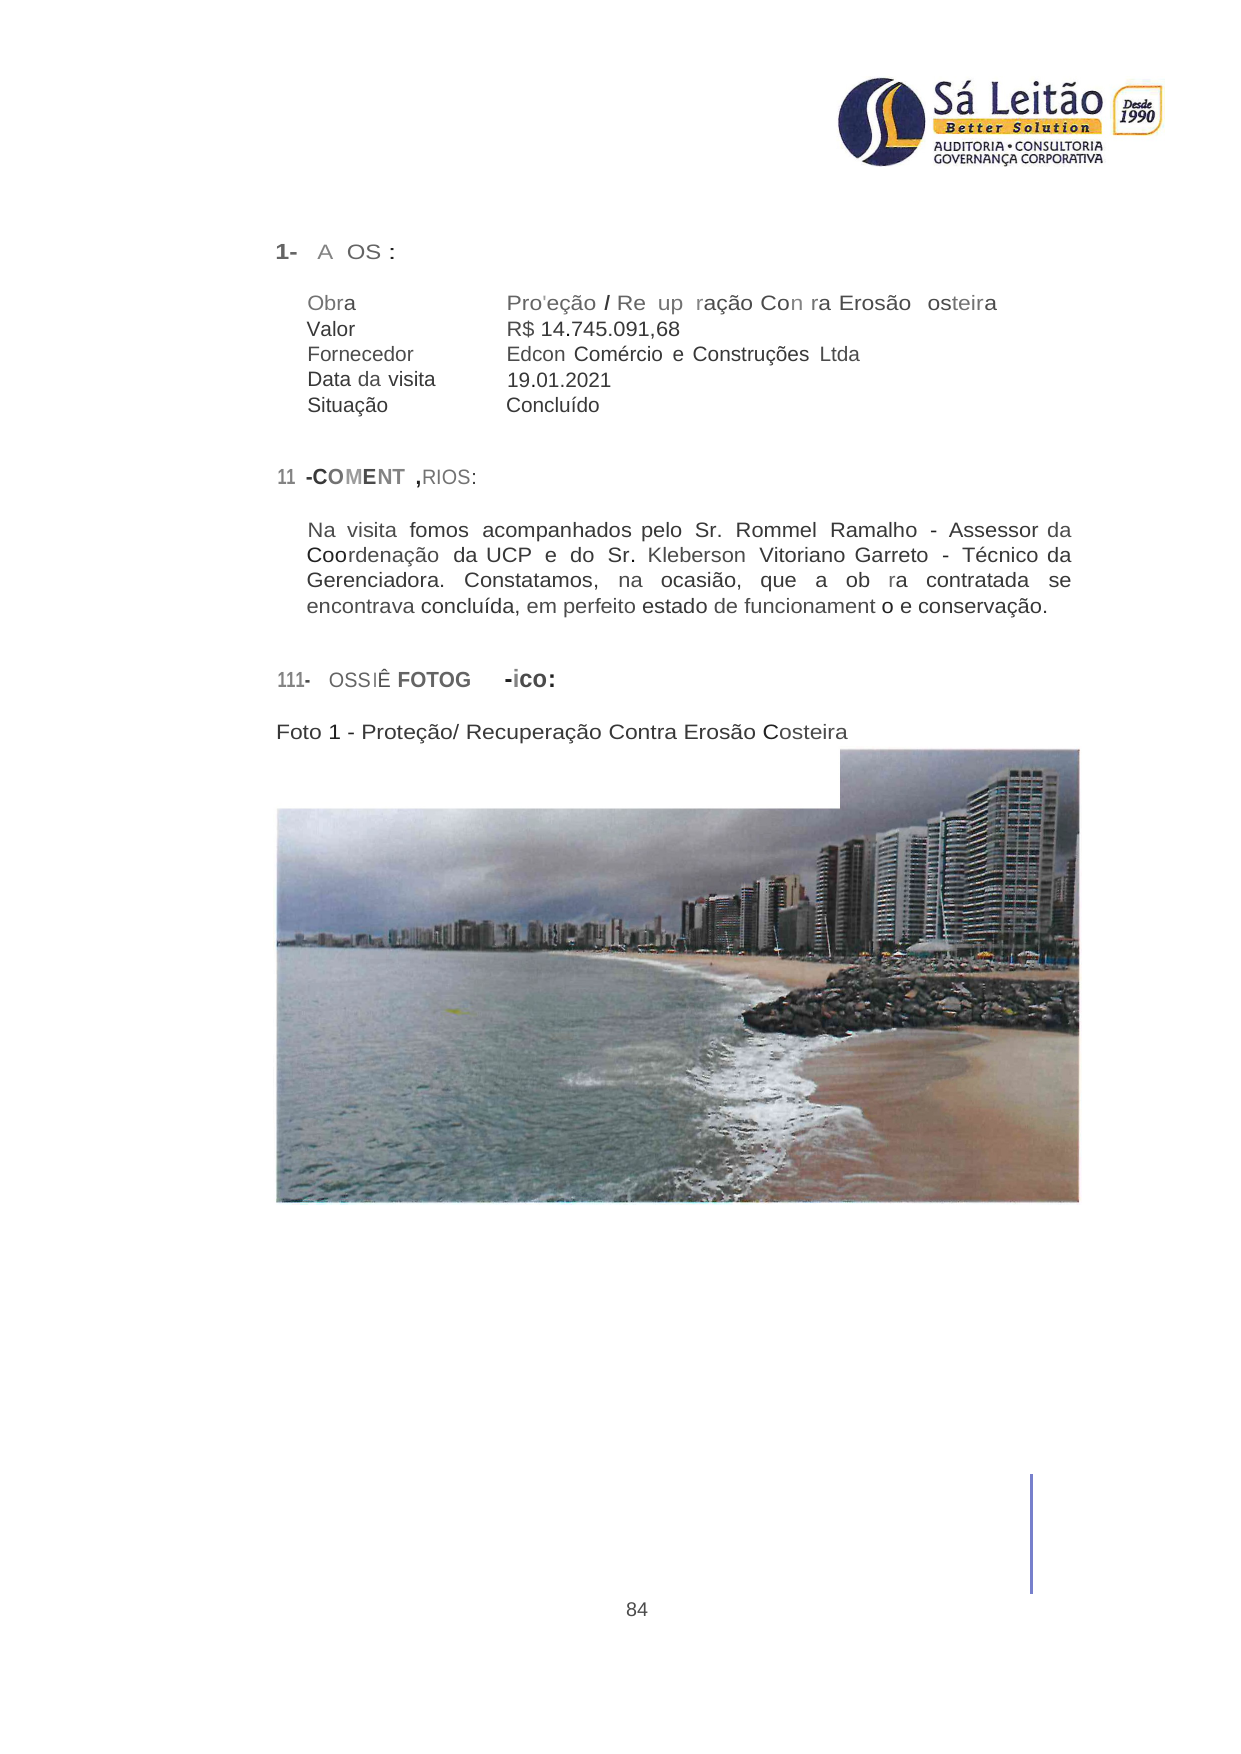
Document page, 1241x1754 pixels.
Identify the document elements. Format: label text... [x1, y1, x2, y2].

text Obra [307, 291, 438, 315]
text 1- A OS : [233, 239, 438, 264]
text Concluído [506, 393, 1176, 417]
text Valor Fornecedor Data da visita Situação [306, 317, 438, 417]
text 11 -COMENT ,RIOS: [277, 464, 1176, 489]
text 111- OSSIÊ FOTOG -ico: [277, 664, 1176, 693]
text Edcon Comércio e Construções Ltda [506, 343, 1176, 366]
text 19.01.2021 [507, 367, 1176, 391]
picture [836, 76, 1165, 167]
text Foto 1 - Proteção/ Recuperação Contra Erosão Costeira [276, 719, 1176, 743]
text 84 [175, 1598, 1098, 1621]
picture [273, 746, 1082, 1205]
text Pro'eção I Re up ração Con ra Erosão osteira R$ 14.745.091,68 [506, 290, 997, 341]
text Na visita fomos acompanhados pelo Sr. Rommel Ramalho - Assessor da Coordenação da UCP e do Sr. Kleberson Vitoriano Garreto - Técnico da Gerenciadora. Constatamos, na ocasião, que a ob ra contratada se encontrava concluída, em perfeito estado de funcionament o e conservação. [306, 518, 1071, 617]
